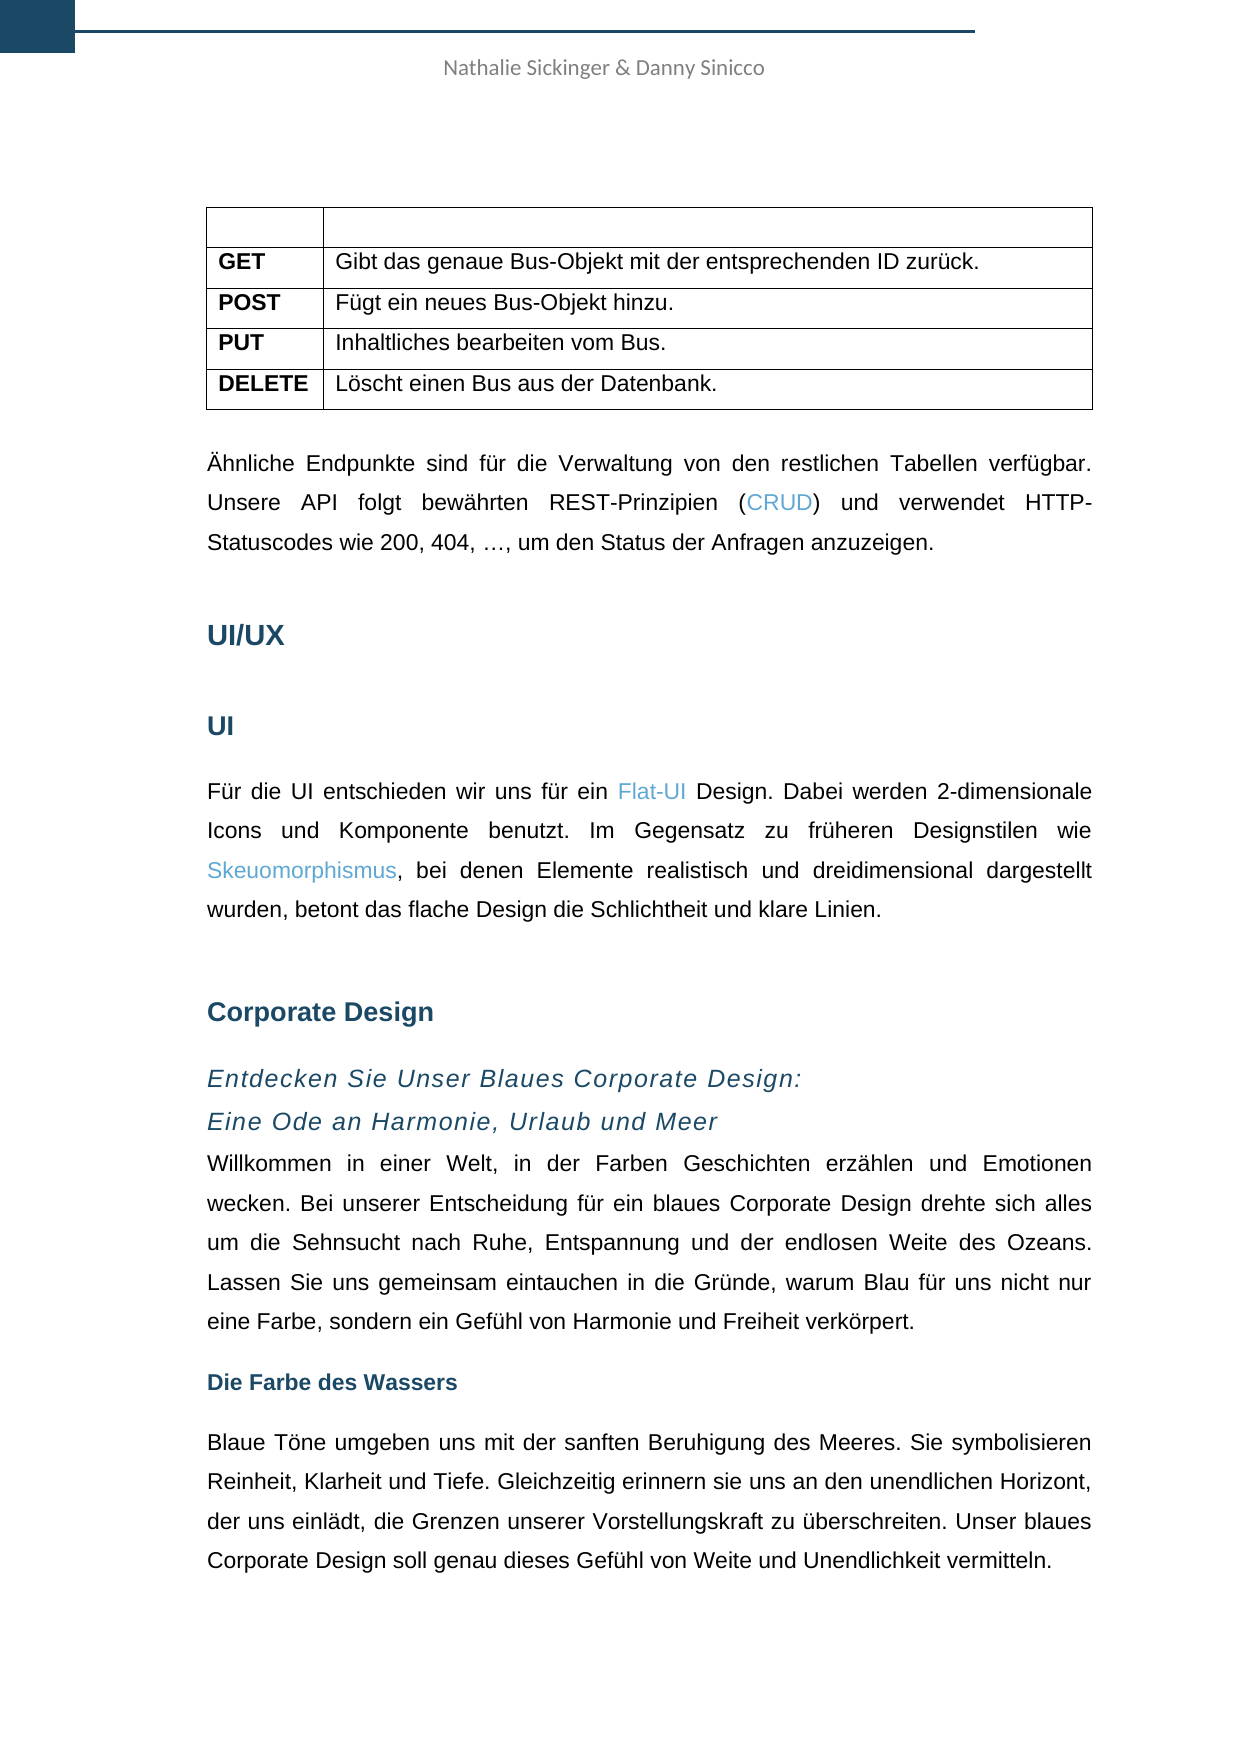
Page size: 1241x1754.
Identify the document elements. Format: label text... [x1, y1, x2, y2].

table_cell Löscht einen Bus aus der Datenbank. [324, 370, 1092, 409]
subtitle UI/UX [207, 618, 1092, 652]
table_cell PUT [207, 329, 323, 369]
table_cell Inhaltliches bearbeiten vom Bus. [324, 329, 1092, 369]
text Willkommen in einer Welt, in der Farben Geschichten erzählen und Emotionen wecken. Bei unserer Entscheidung für ein blaues Corporate Design drehte sich alles um die Sehnsucht nach Ruhe, Entspannung und der endlosen Weite des Ozeans. Lassen Sie uns gemeinsam eintauchen in die Gründe, warum Blau für uns nicht nur eine Farbe, sondern ein Gefühl von Harmonie und Freiheit verkörpert. [207, 1150, 1092, 1334]
subtitle UI [207, 710, 1092, 742]
table_cell Fügt ein neues Bus-Objekt hinzu. [324, 289, 1092, 328]
text Eine Ode an Harmonie, Urlaub und Meer [207, 1107, 1092, 1136]
text Blaue Töne umgeben uns mit der sanften Beruhigung des Meeres. Sie symbolisieren Reinheit, Klarheit und Tiefe. Gleichzeitig erinnern sie uns an den unendlichen Horizont, der uns einlädt, die Grenzen unserer Vorstellungskraft zu überschreiten. Unser blaues Corporate Design soll genau dieses Gefühl von Weite und Unendlichkeit vermitteln. [207, 1429, 1092, 1573]
text Entdecken Sie Unser Blaues Corporate Design: [207, 1064, 1092, 1093]
subtitle Corporate Design [207, 996, 1092, 1027]
table_cell DELETE [207, 370, 323, 409]
subtitle Die Farbe des Wassers [207, 1368, 1092, 1395]
table_header [324, 208, 1092, 247]
text Ähnliche Endpunkte sind für die Verwaltung von den restlichen Tabellen verfügbar. Unsere API folgt bewährten REST-Prinzipien (CRUD) und verwendet HTTP-Statuscodes wie 200, 404, …, um den Status der Anfragen anzuzeigen. [207, 450, 1092, 555]
text Für die UI entschieden wir uns für ein Flat-UI Design. Dabei werden 2-dimensionale Icons und Komponente benutzt. Im Gegensatz zu früheren Designstilen wie Skeuomorphismus, bei denen Elemente realistisch und dreidimensional dargestellt wurden, betont das flache Design die Schlichtheit und klare Linien. [207, 778, 1092, 923]
table_cell GET [207, 248, 323, 288]
table_cell Gibt das genaue Bus-Objekt mit der entsprechenden ID zurück. [324, 248, 1092, 288]
table_cell POST [207, 289, 323, 328]
table_header [207, 208, 323, 247]
